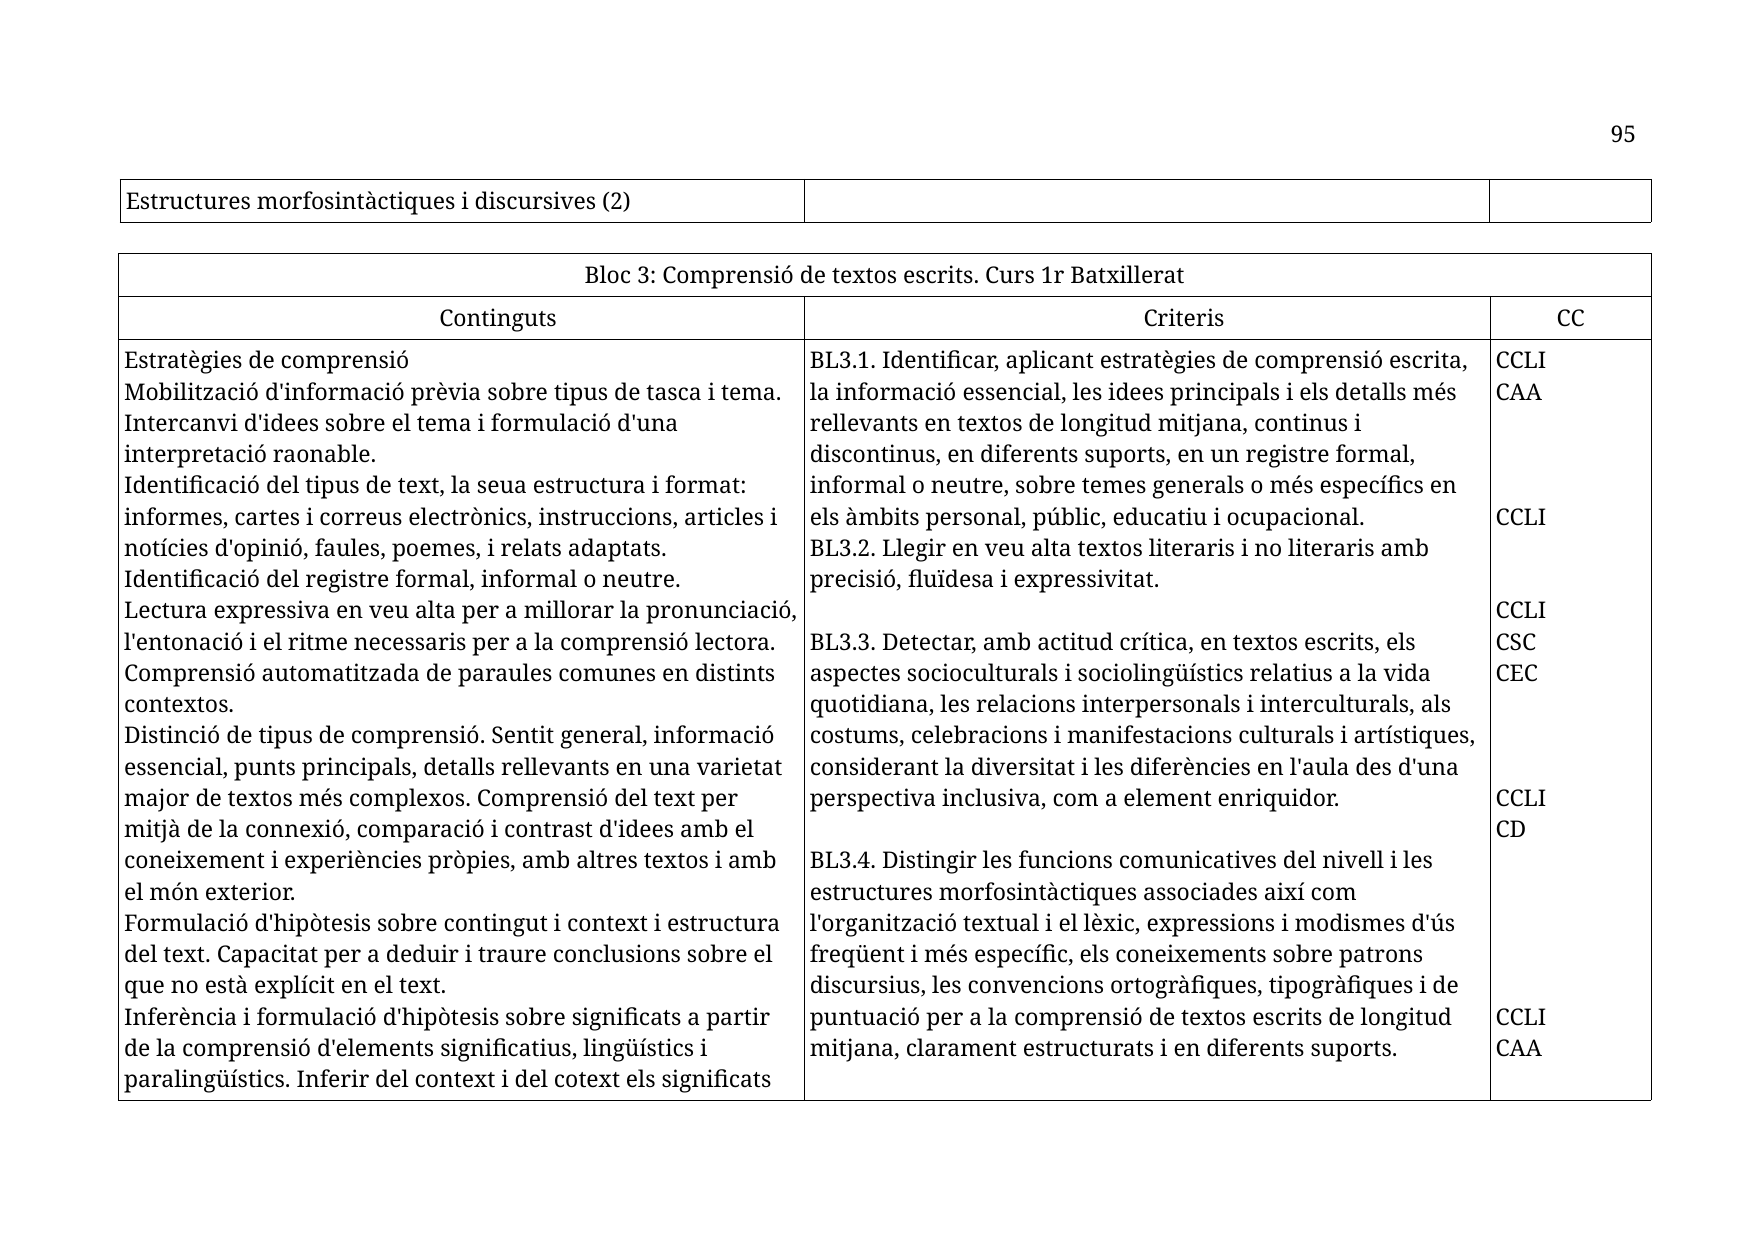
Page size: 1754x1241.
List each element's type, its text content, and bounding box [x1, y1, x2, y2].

table_cell [1490, 180, 1651, 222]
table_cell CCLI CAA CCLI CCLI CSC CEC CCLI CD CCLI CAA [1491, 340, 1651, 1100]
table_cell Criteris [805, 297, 1490, 339]
table_cell BL3.1. Identificar, aplicant estratègies de comprensió escrita, la informació essencial, les idees principals i els detalls més rellevants en textos de longitud mitjana, continus i discontinus, en diferents suports, en un registre formal, informal o neutre, sobre temes generals o més específics en els àmbits personal, públic, educatiu i ocupacional. BL3.2. Llegir en veu alta textos literaris i no literaris amb precisió, fluïdesa i expressivitat. BL3.3. Detectar, amb actitud crítica, en textos escrits, els aspectes socioculturals i sociolingüístics relatius a la vida quotidiana, les relacions interpersonals i interculturals, als costums, celebracions i manifestacions culturals i artístiques, considerant la diversitat i les diferències en l'aula des d'una perspectiva inclusiva, com a element enriquidor. BL3.4. Distingir les funcions comunicatives del nivell i les estructures morfosintàctiques associades així com l'organització textual i el lèxic, expressions i modismes d'ús freqüent i més específic, els coneixements sobre patrons discursius, les convencions ortogràfiques, tipogràfiques i de puntuació per a la comprensió de textos escrits de longitud mitjana, clarament estructurats i en diferents suports. [805, 340, 1490, 1100]
table_cell Estructures morfosintàctiques i discursives (2) [121, 180, 804, 222]
table_cell Estratègies de comprensió Mobilització d'informació prèvia sobre tipus de tasca i tema. Intercanvi d'idees sobre el tema i formulació d'una interpretació raonable. Identificació del tipus de text, la seua estructura i format: informes, cartes i correus electrònics, instruccions, articles i notícies d'opinió, faules, poemes, i relats adaptats. Identificació del registre formal, informal o neutre. Lectura expressiva en veu alta per a millorar la pronunciació, l'entonació i el ritme necessaris per a la comprensió lectora. Comprensió automatitzada de paraules comunes en distints contextos. Distinció de tipus de comprensió. Sentit general, informació essencial, punts principals, detalls rellevants en una varietat major de textos més complexos. Comprensió del text per mitjà de la connexió, comparació i contrast d'idees amb el coneixement i experiències pròpies, amb altres textos i amb el món exterior. Formulació d'hipòtesis sobre contingut i context i estructura del text. Capacitat per a deduir i traure conclusions sobre el que no està explícit en el text. Inferència i formulació d'hipòtesis sobre significats a partir de la comprensió d'elements significatius, lingüístics i paralingüístics. Inferir del context i del cotext els significats [119, 340, 804, 1100]
table_cell Continguts [119, 297, 804, 339]
table_header Bloc 3: Comprensió de textos escrits. Curs 1r Batxillerat [119, 254, 1651, 296]
table_cell CC [1491, 297, 1651, 339]
